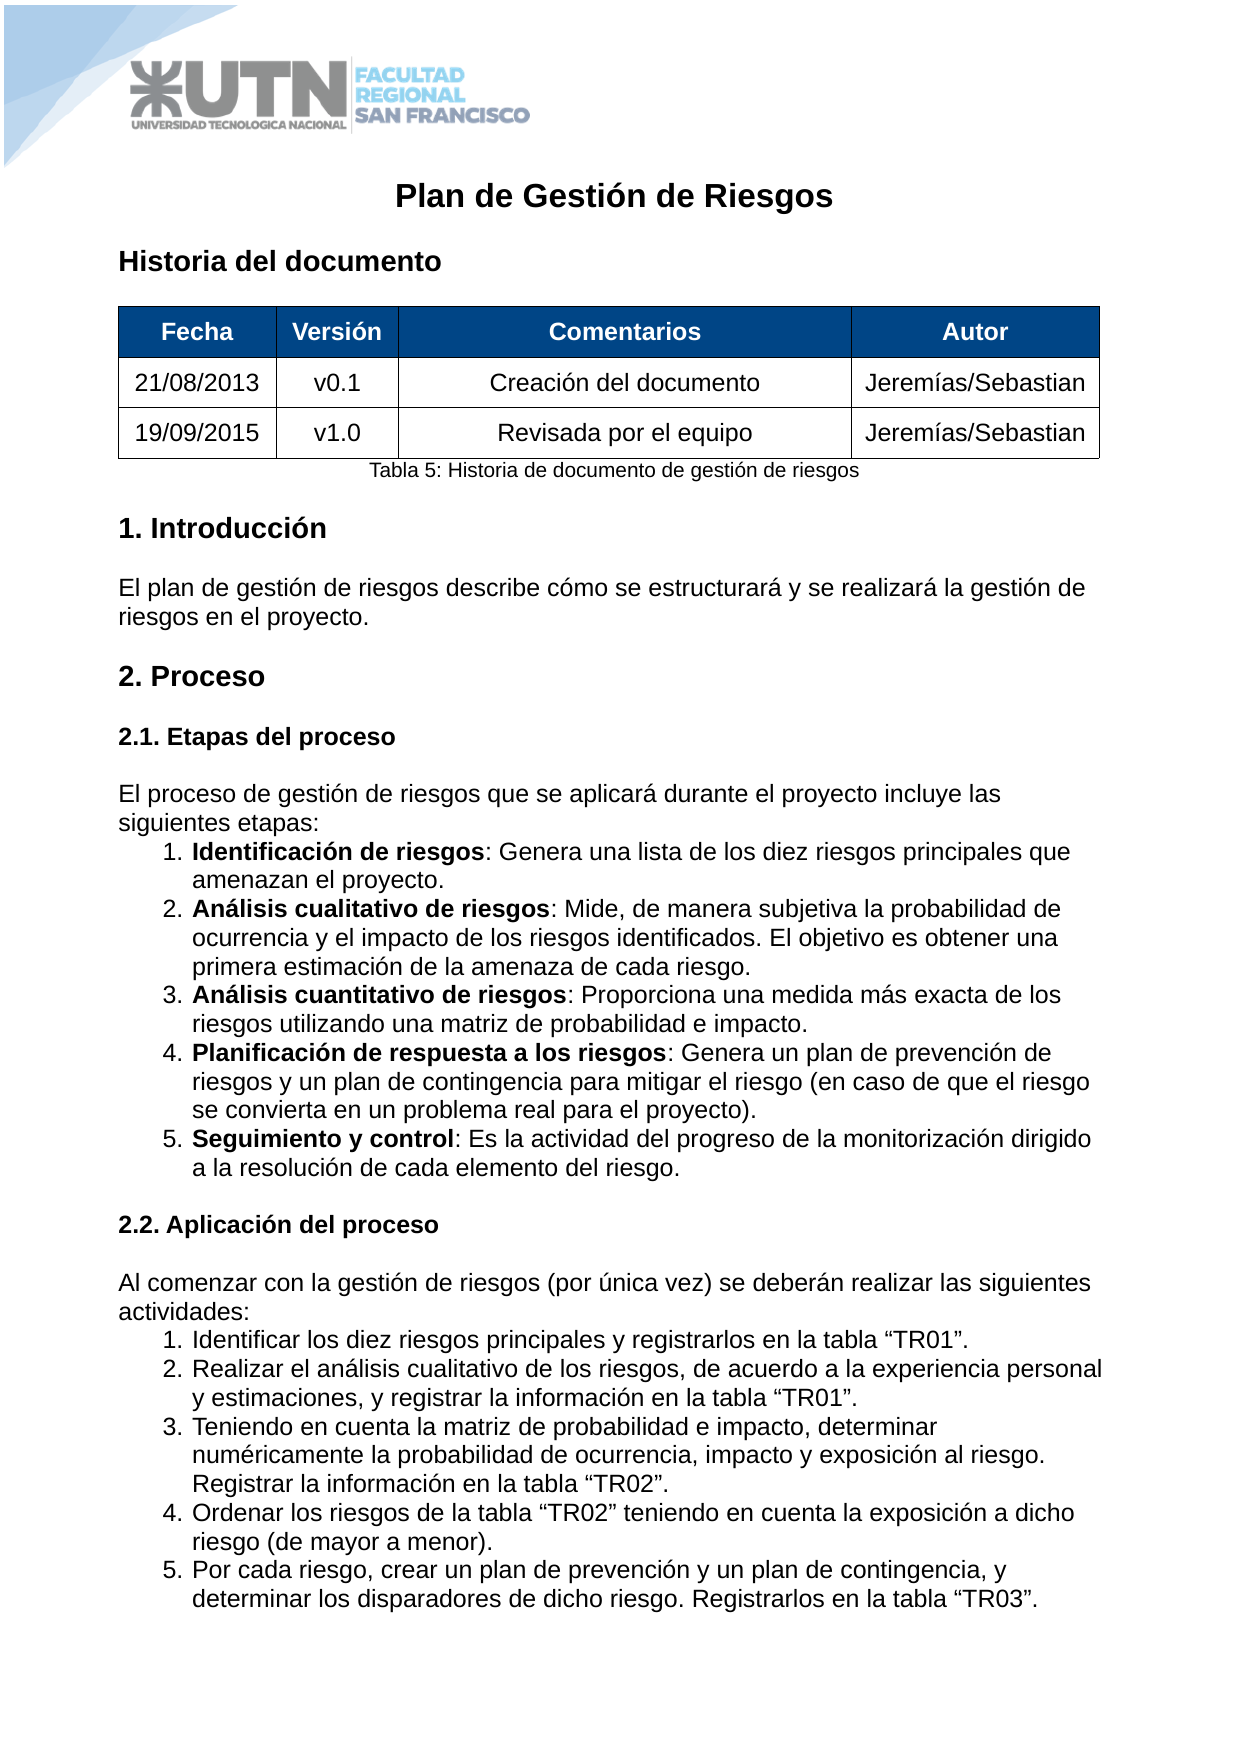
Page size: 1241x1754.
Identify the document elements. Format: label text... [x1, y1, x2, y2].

list Análisis cualitativo de riesgos: Mide, de manera subjetiva la probabilidad de ocurrencia y el impacto de los riesgos identificados. El objetivo es obtener una primera estimación de la amenaza de cada riesgo. [162, 894, 1110, 980]
text El proceso de gestión de riesgos que se aplicará durante el proyecto incluye las siguientes etapas: [118, 779, 1110, 837]
table_header Fecha [119, 307, 276, 357]
table_cell Revisada por el equipo [399, 408, 851, 458]
text 2. Proceso [118, 659, 1110, 693]
text 1. Introducción [118, 511, 1110, 544]
table_cell 19/09/2015 [119, 408, 276, 458]
table_cell v1.0 [277, 408, 398, 458]
text 2.1. Etapas del proceso [118, 722, 1110, 750]
table_cell 21/08/2013 [119, 358, 276, 407]
list Seguimiento y control: Es la actividad del progreso de la monitorización dirigido a la resolución de cada elemento del riesgo. [162, 1124, 1110, 1182]
picture [3, 5, 532, 169]
list Identificar los diez riesgos principales y registrarlos en la tabla “TR01”. [162, 1325, 1110, 1354]
table_cell Jeremías/Sebastian [852, 358, 1099, 407]
table_cell Creación del documento [399, 358, 851, 407]
text Historia del documento [118, 243, 1110, 277]
list Planificación de respuesta a los riesgos: Genera un plan de prevención de riesgos y un plan de contingencia para mitigar el riesgo (en caso de que el riesgo se convierta en un problema real para el proyecto). [162, 1038, 1110, 1124]
text Al comenzar con la gestión de riesgos (por única vez) se deberán realizar las siguientes actividades: [118, 1268, 1110, 1325]
table_cell Jeremías/Sebastian [852, 408, 1099, 458]
table_header Autor [852, 307, 1099, 357]
list Ordenar los riesgos de la tabla “TR02” teniendo en cuenta la exposición a dicho riesgo (de mayor a menor). [162, 1498, 1110, 1555]
table_header Versión [277, 307, 398, 357]
text 2.2. Aplicación del proceso [118, 1210, 1110, 1239]
text Tabla 5: Historia de documento de gestión de riesgos [118, 458, 1110, 482]
list Realizar el análisis cualitativo de los riesgos, de acuerdo a la experiencia personal y estimaciones, y registrar la información en la tabla “TR01”. [162, 1354, 1110, 1412]
table_header Comentarios [399, 307, 851, 357]
text Plan de Gestión de Riesgos [118, 176, 1110, 215]
list Teniendo en cuenta la matriz de probabilidad e impacto, determinar numéricamente la probabilidad de ocurrencia, impacto y exposición al riesgo. Registrar la información en la tabla “TR02”. [162, 1412, 1110, 1498]
list Por cada riesgo, crear un plan de prevención y un plan de contingencia, y determinar los disparadores de dicho riesgo. Registrarlos en la tabla “TR03”. [162, 1555, 1110, 1613]
text El plan de gestión de riesgos describe cómo se estructurará y se realizará la gestión de riesgos en el proyecto. [118, 573, 1110, 631]
list Análisis cuantitativo de riesgos: Proporciona una medida más exacta de los riesgos utilizando una matriz de probabilidad e impacto. [162, 980, 1110, 1038]
table_cell v0.1 [277, 358, 398, 407]
list Identificación de riesgos: Genera una lista de los diez riesgos principales que amenazan el proyecto. [162, 837, 1110, 894]
